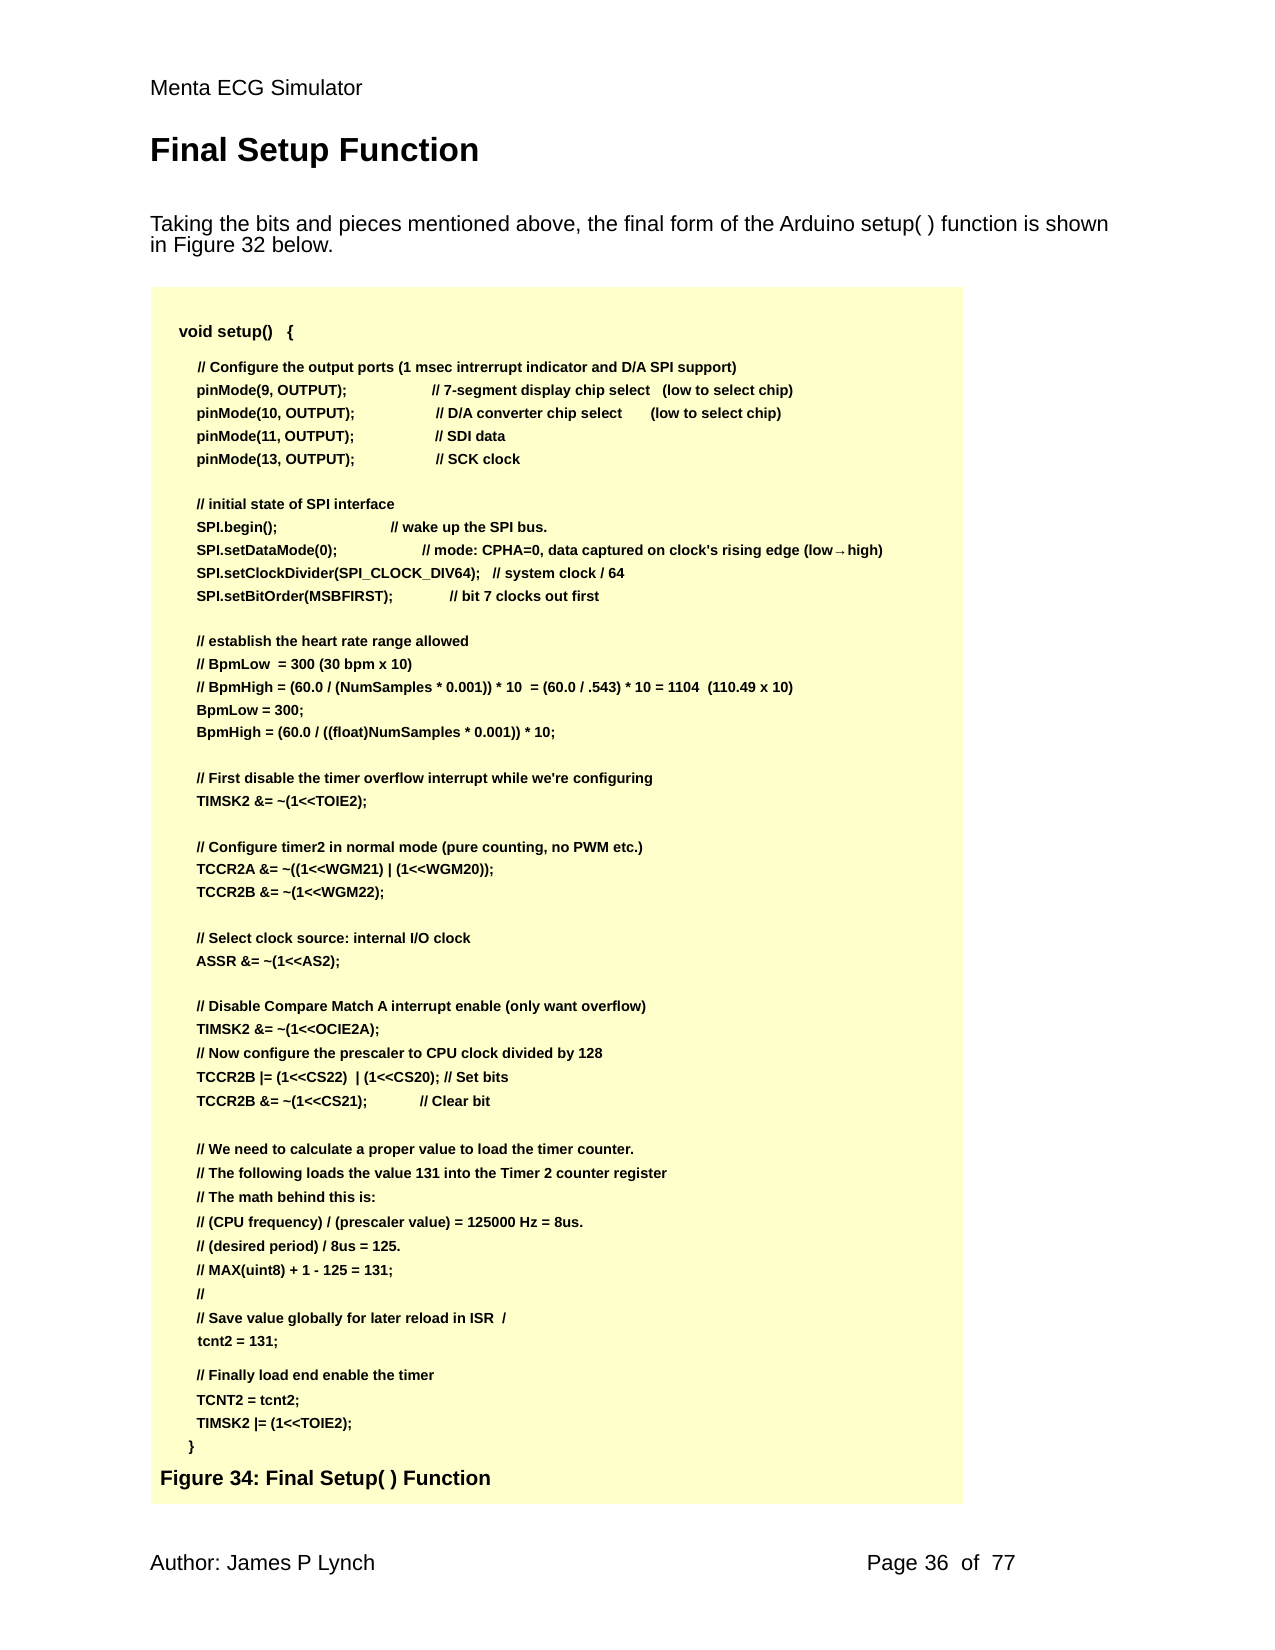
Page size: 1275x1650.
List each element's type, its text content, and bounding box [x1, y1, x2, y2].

text SPI.begin(); // wake up the SPI bus. [188, 519, 963, 536]
text // BpmHigh = (60.0 / (NumSamples * 0.001)) * 10 = (60.0 / .543) * 10 = 1104 (110.49 x 10) [188, 678, 963, 695]
text } [188, 1435, 963, 1456]
text SPI.setClockDivider(SPI_CLOCK_DIV64); // system clock / 64 [188, 564, 963, 581]
text // Configure timer2 in normal mode (pure counting, no PWM etc.) [188, 838, 963, 855]
text // BpmLow = 300 (30 bpm x 10) [188, 656, 963, 672]
text TCCR2B &= ~(1<<CS21); // Clear bit [188, 1092, 963, 1110]
text // The math behind this is: [188, 1188, 963, 1206]
text // Finally load end enable the timer [188, 1366, 963, 1384]
text // MAX(uint8) + 1 - 125 = 131; [188, 1260, 963, 1278]
text // (CPU frequency) / (prescaler value) = 125000 Hz = 8us. [188, 1212, 963, 1230]
text Taking the bits and pieces mentioned above, the final form of the Arduino setup( ) function is shown in Figure 32 below. [150, 215, 1124, 257]
text pinMode(10, OUTPUT); // D/A converter chip select (low to select chip) [188, 405, 963, 422]
text ASSR &= ~(1<<AS2); [188, 952, 963, 969]
text // Disable Compare Match A interrupt enable (only want overflow) [188, 998, 963, 1015]
text pinMode(13, OUTPUT); // SCK clock [188, 450, 963, 467]
text SPI.setDataMode(0); // mode: CPHA=0, data captured on clock's rising edge (low→high) [188, 542, 963, 558]
text // The following loads the value 131 into the Timer 2 counter register [188, 1164, 963, 1182]
text TCCR2B &= ~(1<<WGM22); [188, 884, 963, 901]
text // (desired period) / 8us = 125. [188, 1236, 963, 1254]
text // Save value globally for later reload in ISR / [188, 1308, 963, 1326]
text // establish the heart rate range allowed [188, 633, 963, 650]
text pinMode(9, OUTPUT); // 7-segment display chip select (low to select chip) [188, 382, 963, 399]
text // First disable the timer overflow interrupt while we're configuring [188, 770, 963, 787]
text // Now configure the prescaler to CPU clock divided by 128 [188, 1043, 963, 1062]
text TCNT2 = tcnt2; [188, 1390, 963, 1408]
text // Select clock source: internal I/O clock [188, 929, 963, 946]
text Figure : Final Setup( ) Function [151, 1468, 963, 1489]
text TIMSK2 &= ~(1<<OCIE2A); [188, 1021, 963, 1037]
text SPI.setBitOrder(MSBFIRST); // bit 7 clocks out first [188, 587, 963, 604]
text pinMode(11, OUTPUT); // SDI data [188, 428, 963, 444]
text // We need to calculate a proper value to load the timer counter. [188, 1140, 963, 1158]
text TIMSK2 &= ~(1<<TOIE2); [188, 793, 963, 809]
text void setup() { [151, 320, 963, 341]
text BpmHigh = (60.0 / ((float)NumSamples * 0.001)) * 10; [188, 724, 963, 741]
text TCCR2B |= (1<<CS22) | (1<<CS20); // Set bits [188, 1068, 963, 1086]
text TCCR2A &= ~((1<<WGM21) | (1<<WGM20)); [188, 861, 963, 878]
text BpmLow = 300; [188, 701, 963, 718]
text // [188, 1284, 963, 1302]
text // initial state of SPI interface [188, 496, 963, 513]
text tcnt2 = 131; [188, 1329, 963, 1350]
text TIMSK2 |= (1<<TOIE2); [188, 1414, 963, 1432]
text // Configure the output ports (1 msec intrerrupt indicator and D/A SPI support) [188, 357, 963, 376]
subtitle Final Setup Function [150, 130, 1124, 169]
